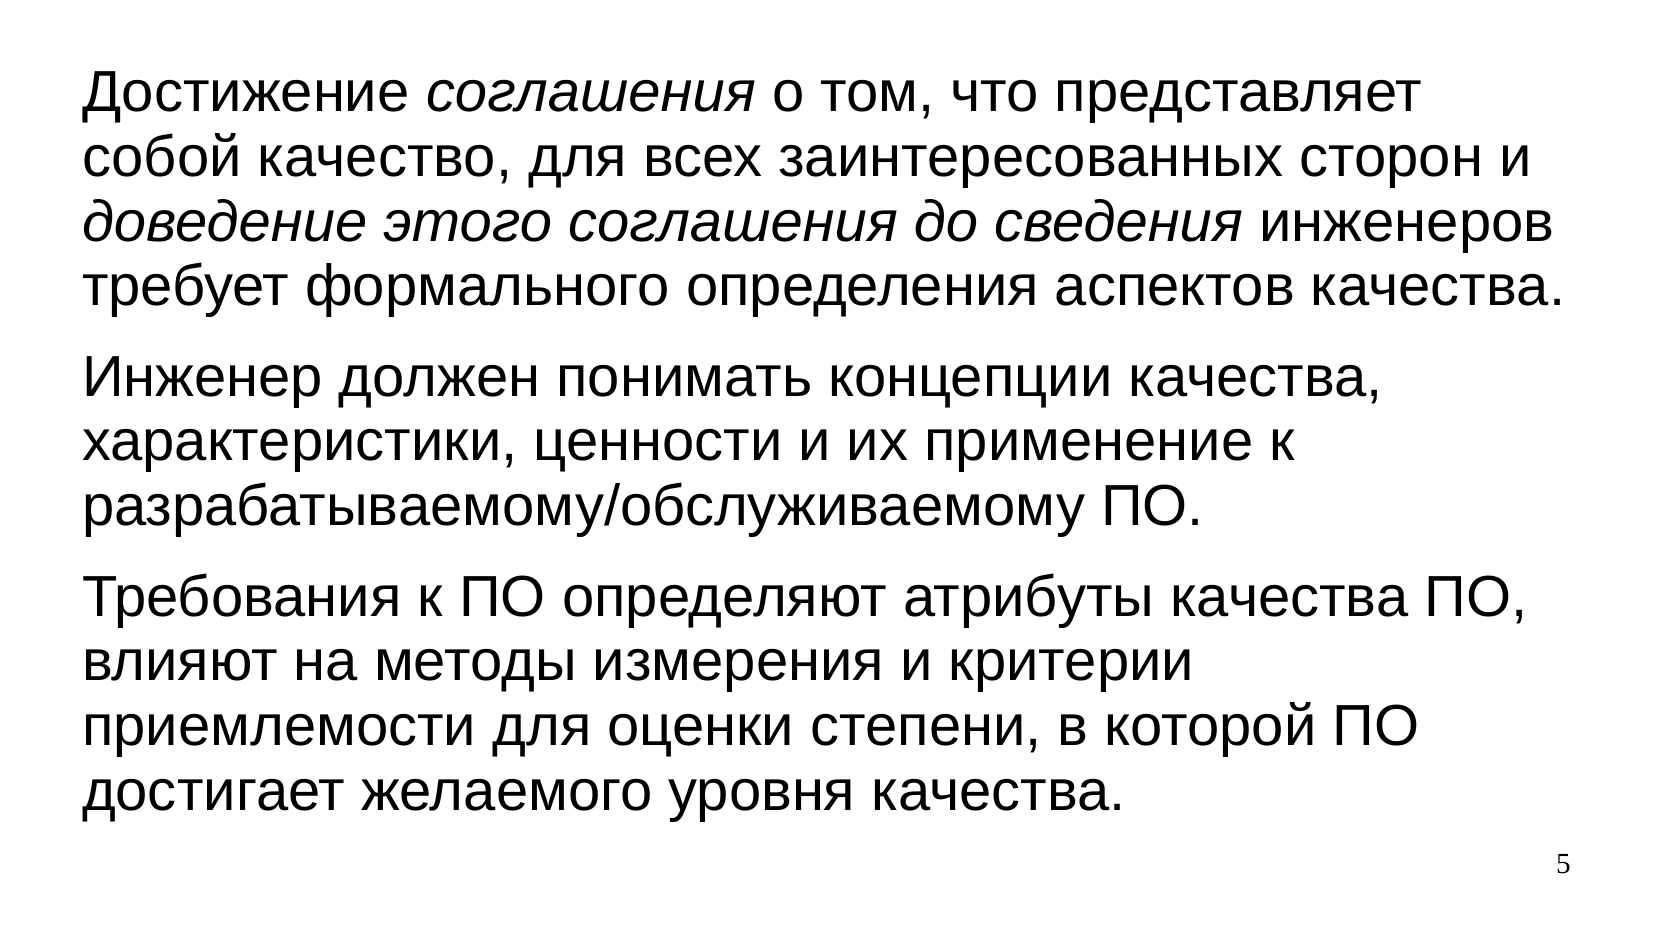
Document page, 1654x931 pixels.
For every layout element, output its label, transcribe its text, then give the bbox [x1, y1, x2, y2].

list Достижение соглашения о том, что представляет собой качество, для всех заинтересованных сторон и доведение этого соглашения до сведения инженеров требует формального определения аспектов качества. Инженер должен понимать концепции качества, характеристики, ценности и их применение к разрабатываемому/обслуживаемому ПО. Требования к ПО определяют атрибуты качества ПО, влияют на методы измерения и критерии приемлемости для оценки степени, в которой ПО достигает желаемого уровня качества. [82, 59, 1571, 886]
